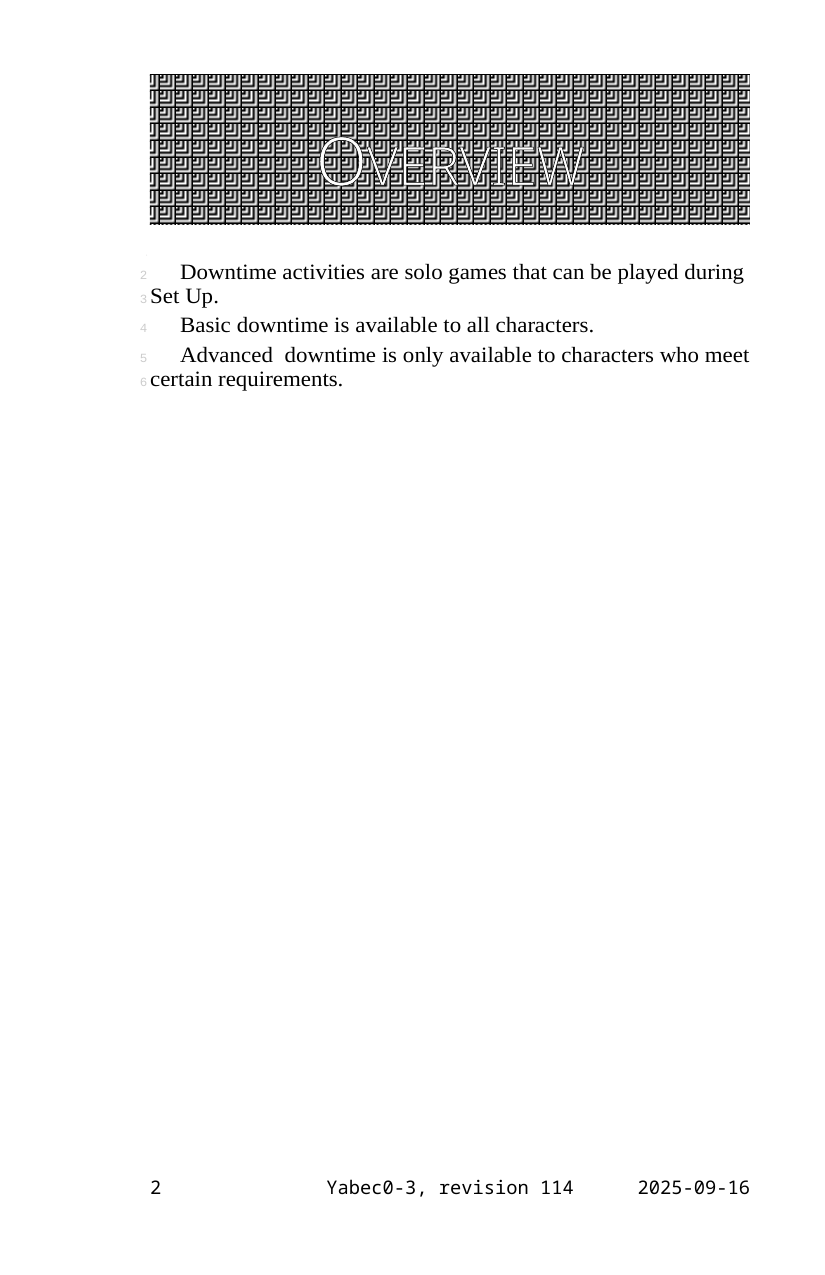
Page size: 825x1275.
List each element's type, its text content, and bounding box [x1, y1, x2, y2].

text Basic downtime is available to all characters. [150, 314, 750, 337]
picture [149, 74, 750, 225]
text Downtime activities are solo games that can be played during Set Up. [150, 260, 750, 308]
text Advanced downtime is only available to characters who meet certain requirements. [150, 343, 750, 391]
